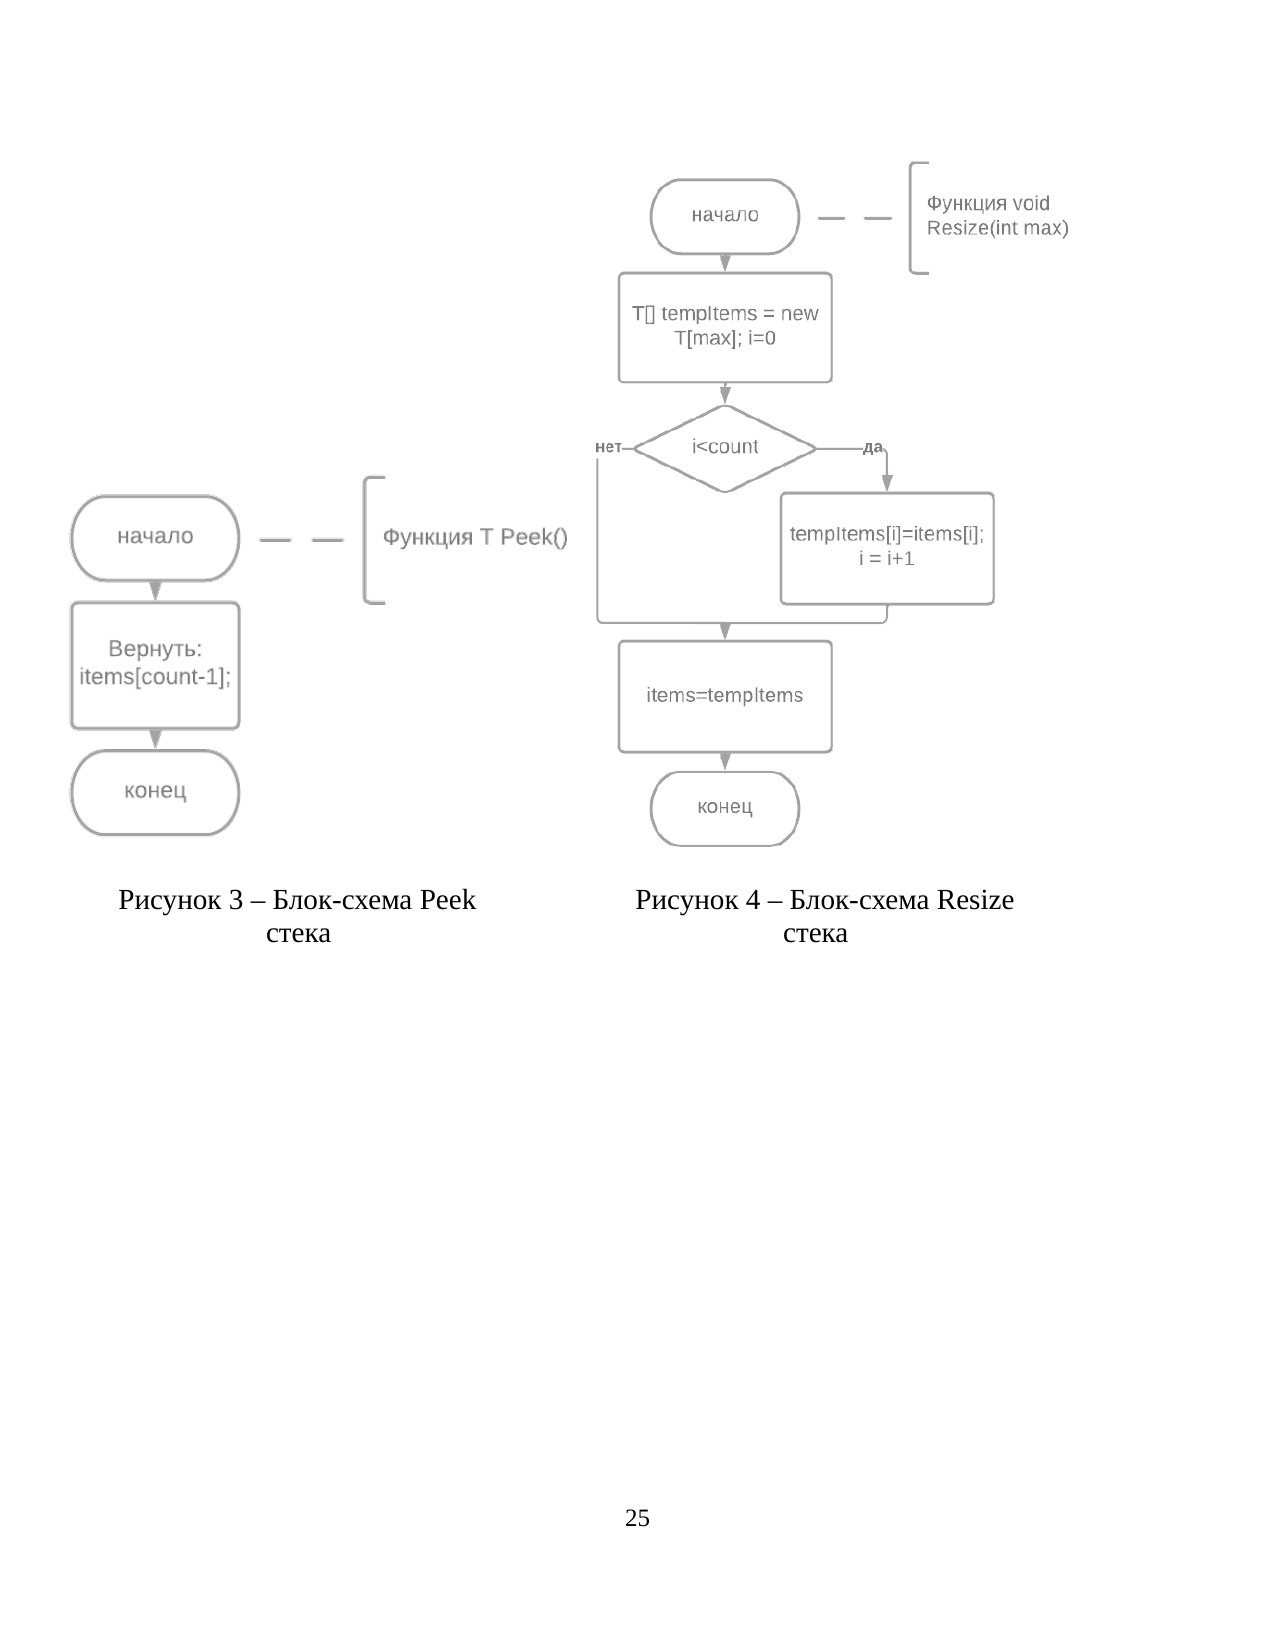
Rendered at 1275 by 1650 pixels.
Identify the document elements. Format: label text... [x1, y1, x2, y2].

text стека стека [118, 916, 1157, 949]
text Рисунок 3 – Блок-схема Peek Рисунок 4 – Блок-схема Resize [118, 882, 1157, 916]
picture [30, 125, 1132, 882]
